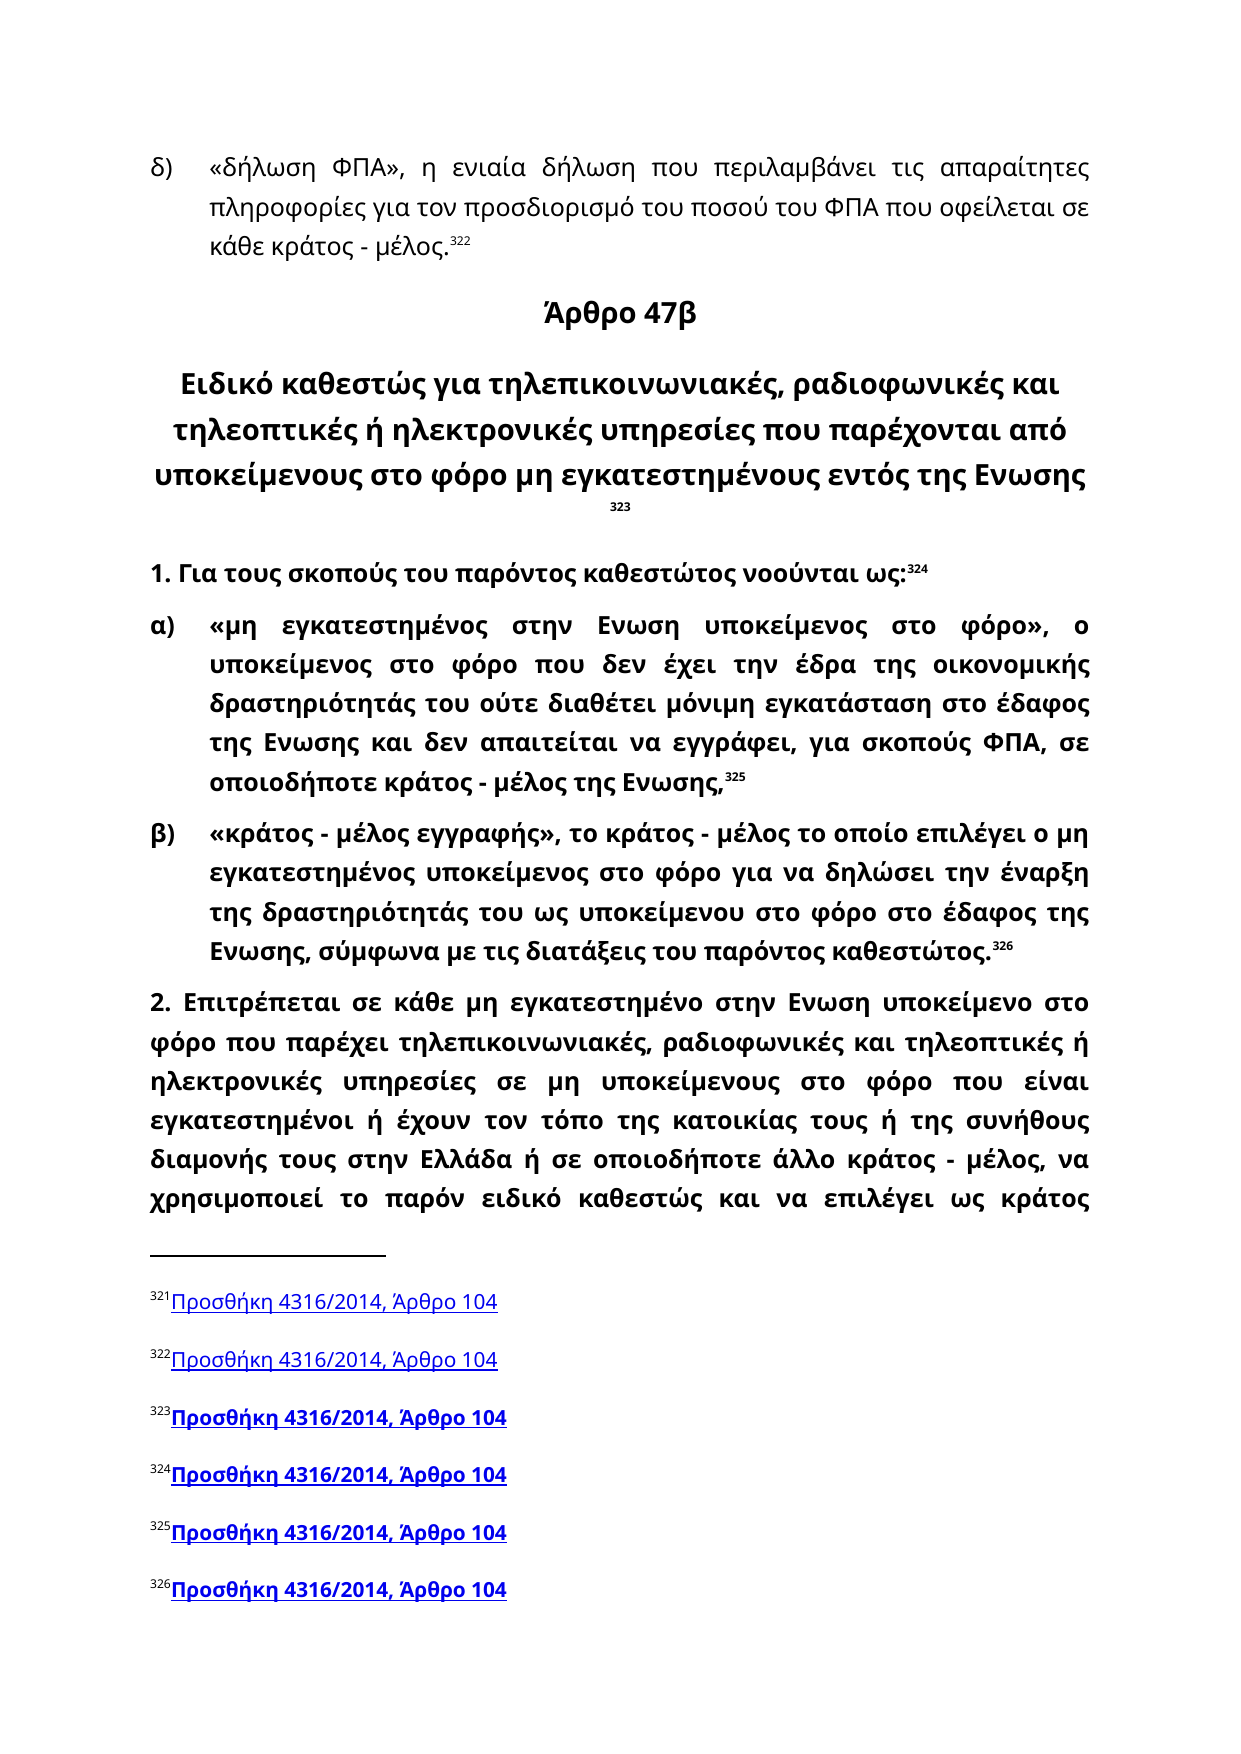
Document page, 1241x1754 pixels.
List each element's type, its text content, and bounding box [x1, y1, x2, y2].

text Προσθήκη 4316/2014, Άρθρο 104 [150, 1287, 1090, 1316]
subtitle Ειδικό καθεστώς για τηλεπικοινωνιακές, ραδιοφωνικές και τηλεοπτικές ή ηλεκτρονικές υπηρεσίες που παρέχονται από υποκείμενους στο φόρο μη εγκατεστημένους εντός της Ενωσης [150, 363, 1090, 527]
list β) «κράτος - μέλος εγγραφής», το κράτος - μέλος το οποίο επιλέγει ο μη εγκατεστημένος υποκείμενος στο φόρο για να δηλώσει την έναρξη της δραστηριότητάς του ως υποκείμενου στο φόρο στο έδαφος της Ενωσης, σύμφωνα με τις διατάξεις του παρόντος καθεστώτος. [150, 816, 1090, 967]
list δ) «δήλωση ΦΠΑ», η ενιαία δήλωση που περιλαμβάνει τις απαραίτητες πληροφορίες για τον προσδιορισμό του ποσού του ΦΠΑ που οφείλεται σε κάθε κράτος - μέλος. [150, 150, 1090, 262]
list α) «μη εγκατεστημένος στην Ενωση υποκείμενος στο φόρο», ο υποκείμενος στο φόρο που δεν έχει την έδρα της οικονομικής δραστηριότητάς του ούτε διαθέτει μόνιμη εγκατάσταση στο έδαφος της Ενωσης και δεν απαιτείται να εγγράφει, για σκοπούς ΦΠΑ, σε οποιοδήποτε κράτος - μέλος της Ενωσης, [150, 607, 1090, 798]
text Προσθήκη 4316/2014, Άρθρο 104 [150, 1403, 1090, 1431]
text Προσθήκη 4316/2014, Άρθρο 104 [150, 1460, 1090, 1489]
subtitle Άρθρο 47β [150, 292, 1090, 332]
text Προσθήκη 4316/2014, Άρθρο 104 [150, 1576, 1090, 1604]
text 2. Επιτρέπεται σε κάθε μη εγκατεστημένο στην Ενωση υποκείμενο στο φόρο που παρέχει τηλεπικοινωνιακές, ραδιοφωνικές και τηλεοπτικές ή ηλεκτρονικές υπηρεσίες σε μη υποκείμενους στο φόρο που είναι εγκατεστημένοι ή έχουν τον τόπο της κατοικίας τους ή της συνήθους διαμονής τους στην Ελλάδα ή σε οποιοδήποτε άλλο κράτος - μέλος, να χρησιμοποιεί το παρόν ειδικό καθεστώς και να επιλέγει ως κράτος [150, 985, 1090, 1215]
text Προσθήκη 4316/2014, Άρθρο 104 [150, 1518, 1090, 1546]
text Προσθήκη 4316/2014, Άρθρο 104 [150, 1345, 1090, 1373]
text 1. Για τους σκοπούς του παρόντος καθεστώτος νοούνται ως: [150, 556, 1090, 590]
